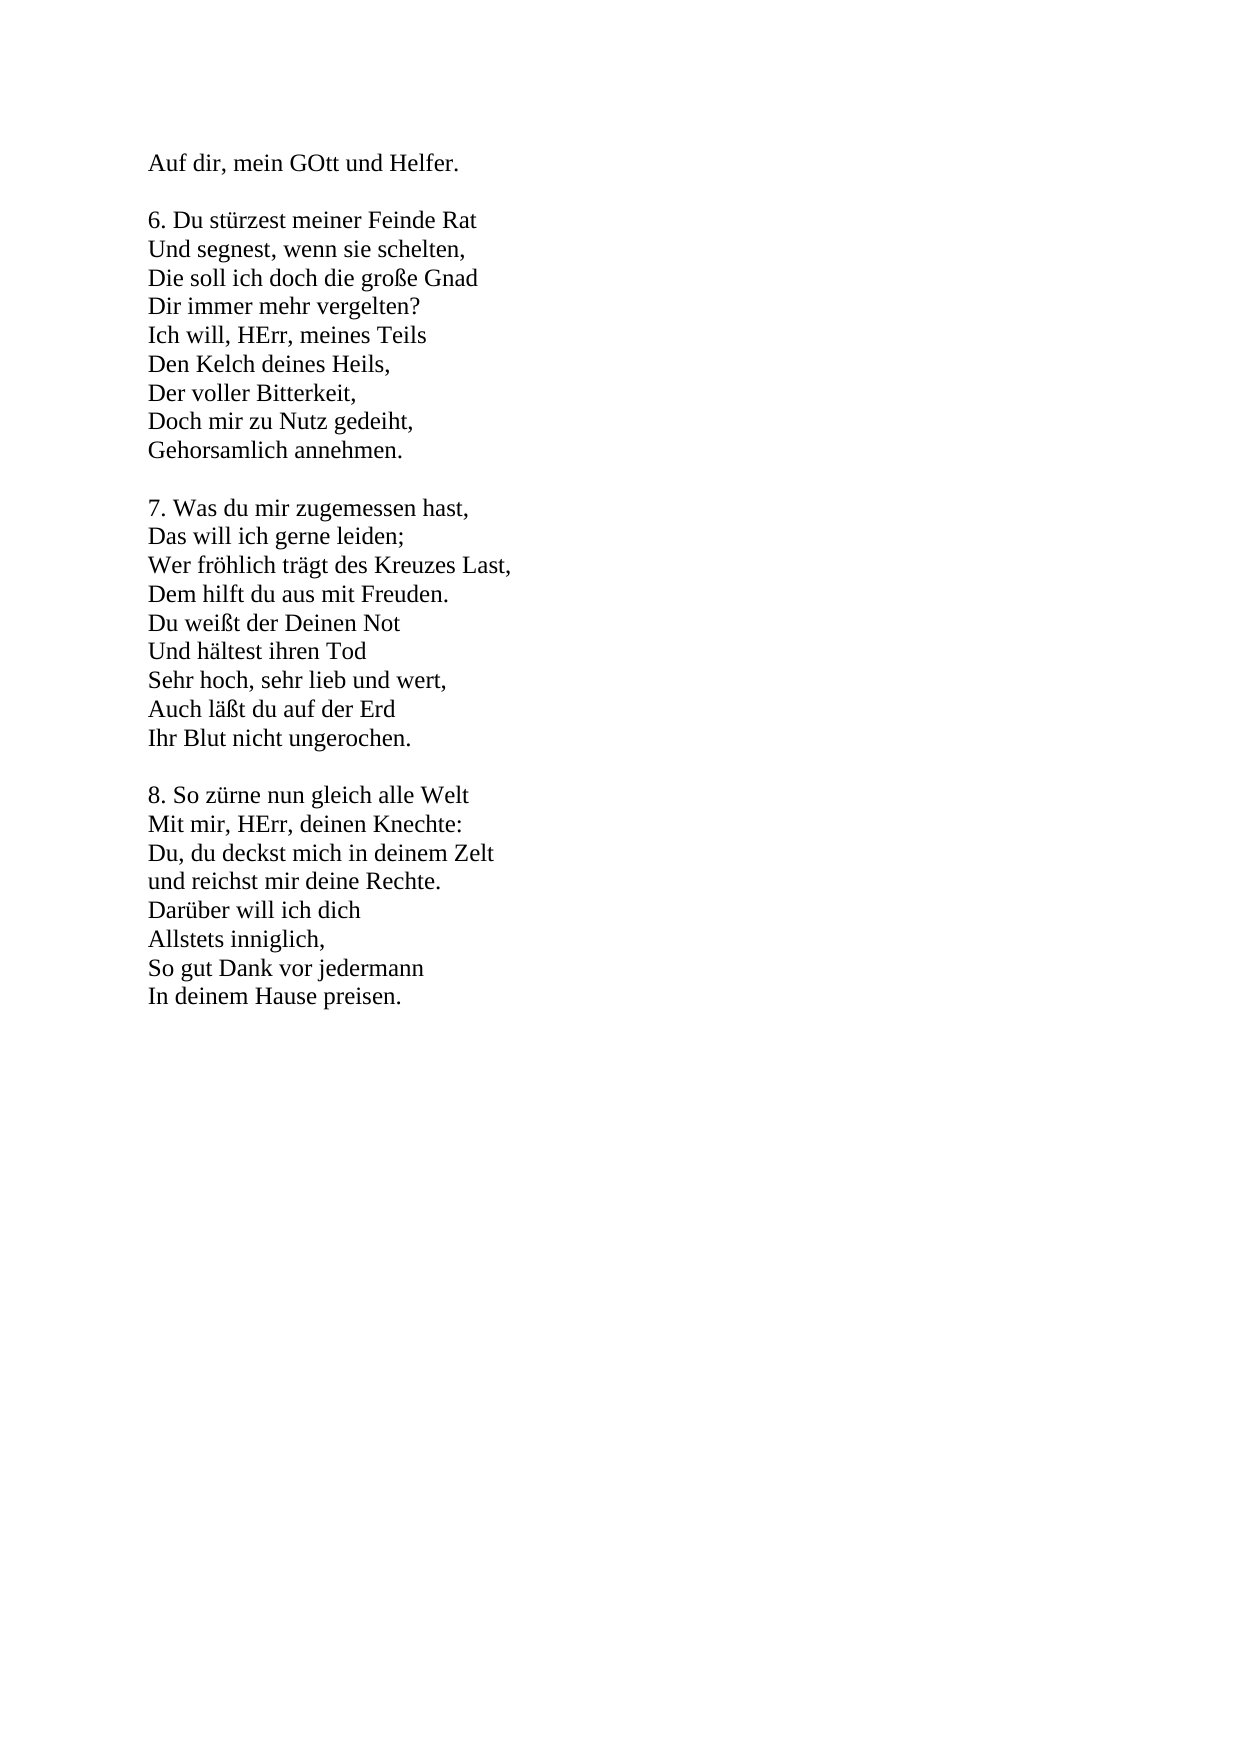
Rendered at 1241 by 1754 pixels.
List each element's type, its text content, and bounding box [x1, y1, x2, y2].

text Mit mir, HErr, deinen Knechte: [148, 809, 1093, 838]
text Allstets inniglich, [148, 924, 1093, 953]
text Darüber will ich dich [148, 895, 1093, 924]
text 6. Du stürzest meiner Feinde Rat [148, 205, 1093, 234]
text 7. Was du mir zugemessen hast, [148, 493, 1093, 521]
text Auf dir, mein GOtt und Helfer. [148, 148, 1093, 176]
text Ich will, HErr, meines Teils [148, 320, 1093, 349]
text Auch läßt du auf der Erd [148, 694, 1093, 723]
text Du weißt der Deinen Not [148, 608, 1093, 636]
text und reichst mir deine Rechte. [148, 866, 1093, 895]
text Du, du deckst mich in deinem Zelt [148, 838, 1093, 866]
text Dir immer mehr vergelten? [148, 291, 1093, 320]
text Den Kelch deines Heils, [148, 349, 1093, 378]
text 8. So zürne nun gleich alle Welt [148, 780, 1093, 809]
text So gut Dank vor jedermann [148, 953, 1093, 981]
text Sehr hoch, sehr lieb und wert, [148, 665, 1093, 694]
text Gehorsamlich annehmen. [148, 435, 1093, 464]
text Der voller Bitterkeit, [148, 378, 1093, 406]
text Doch mir zu Nutz gedeiht, [148, 406, 1093, 435]
text Und segnest, wenn sie schelten, [148, 234, 1093, 263]
text Und hältest ihren Tod [148, 636, 1093, 665]
text Wer fröhlich trägt des Kreuzes Last, [148, 550, 1093, 579]
text Das will ich gerne leiden; [148, 521, 1093, 550]
text In deinem Hause preisen. [148, 981, 1093, 1010]
text Die soll ich doch die große Gnad [148, 263, 1093, 291]
text Ihr Blut nicht ungerochen. [148, 723, 1093, 751]
text Dem hilft du aus mit Freuden. [148, 579, 1093, 608]
